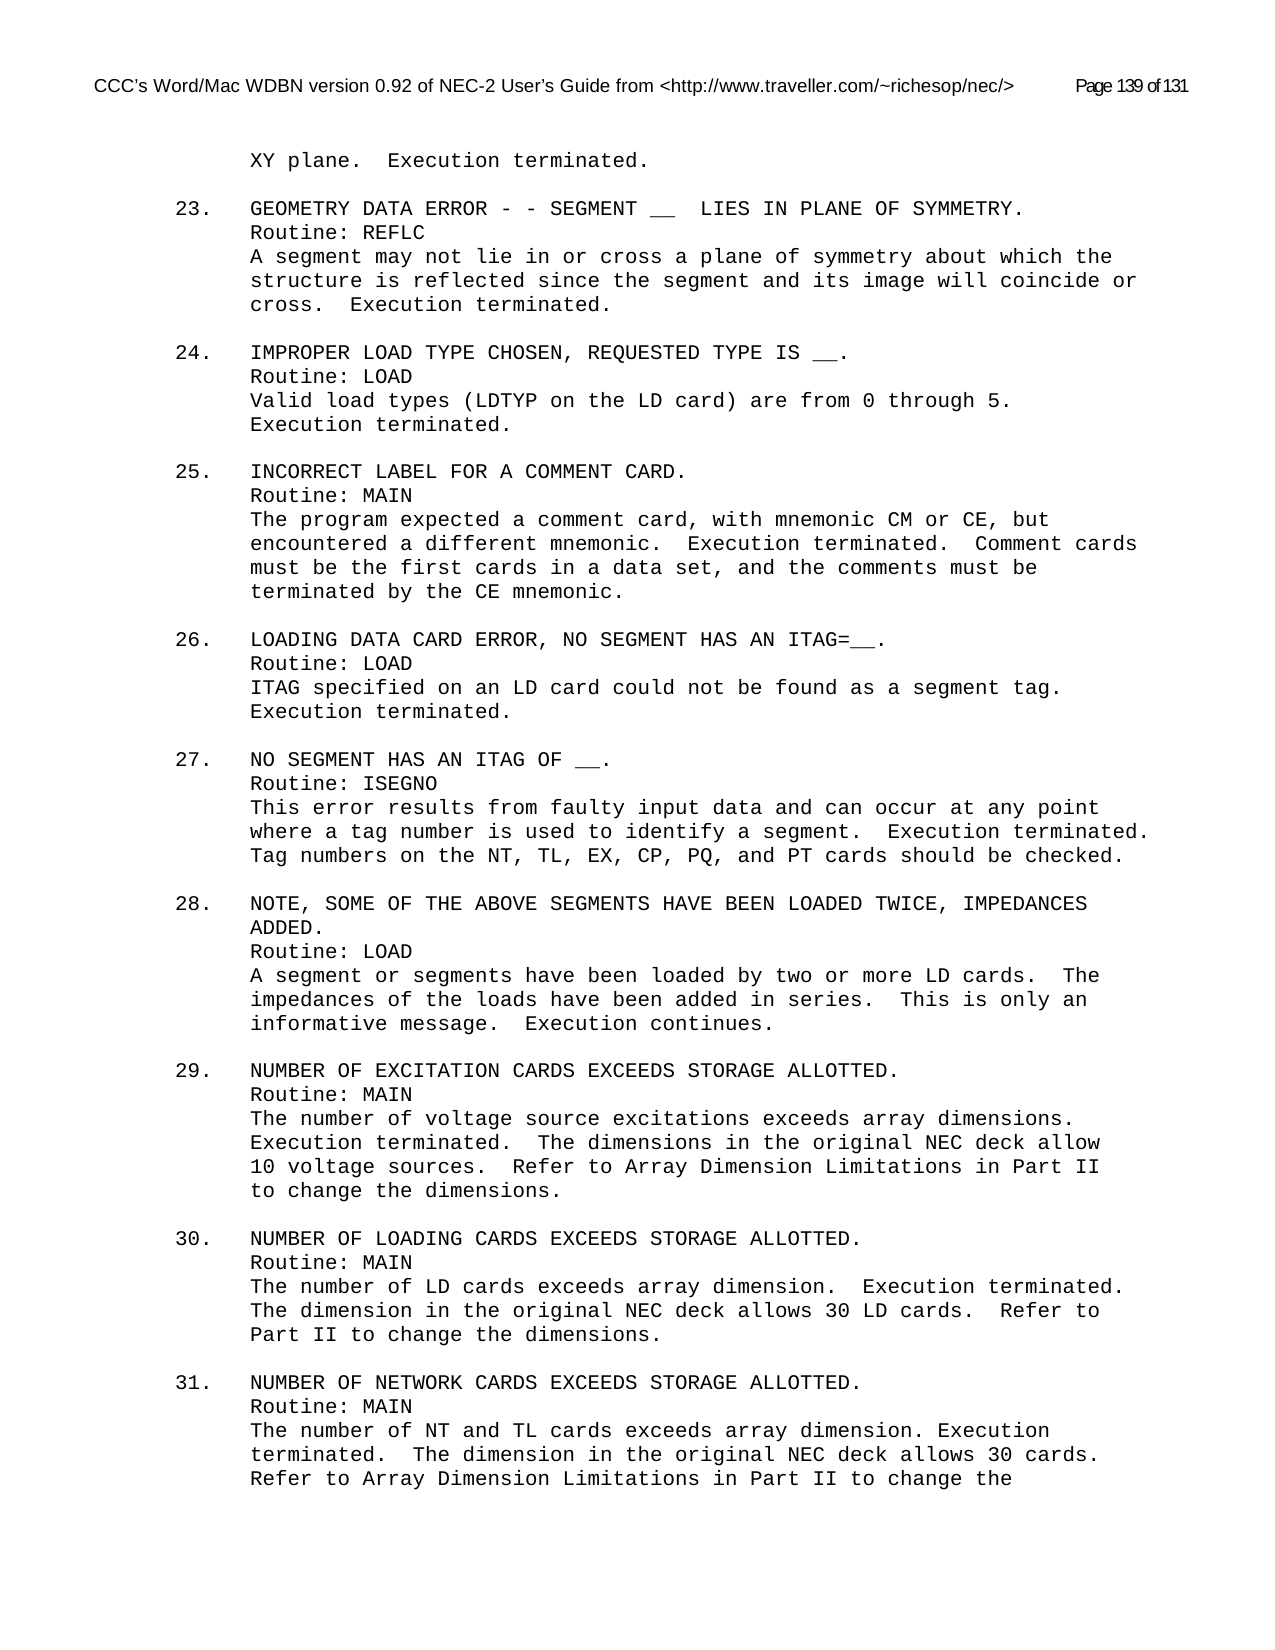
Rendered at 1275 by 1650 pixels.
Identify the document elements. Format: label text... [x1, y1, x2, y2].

text terminated by the CE mnemonic. [150, 581, 1181, 605]
text 10 voltage sources. Refer to Array Dimension Limitations in Part II [150, 1156, 1181, 1180]
text to change the dimensions. [150, 1180, 1181, 1204]
text informative message. Execution continues. [150, 1012, 1181, 1036]
text encountered a different mnemonic. Execution terminated. Comment cards [150, 533, 1181, 557]
text structure is reflected since the segment and its image will coincide or [150, 270, 1181, 294]
text A segment may not lie in or cross a plane of symmetry about which the [150, 246, 1181, 270]
text cross. Execution terminated. [150, 294, 1181, 318]
text The program expected a comment card, with mnemonic CM or CE, but [150, 509, 1181, 533]
text terminated. The dimension in the original NEC deck allows 30 cards. [150, 1444, 1181, 1468]
text Execution terminated. [150, 701, 1181, 725]
text Routine: MAIN [150, 485, 1181, 509]
text Routine: REFLC [150, 222, 1181, 246]
text Valid load types (LDTYP on the LD card) are from 0 through 5. [150, 389, 1181, 413]
text Routine: LOAD [150, 941, 1181, 964]
text 29. NUMBER OF EXCITATION CARDS EXCEEDS STORAGE ALLOTTED. [150, 1060, 1181, 1084]
text Routine: LOAD [150, 366, 1181, 389]
text Routine: MAIN [150, 1084, 1181, 1108]
text 24. IMPROPER LOAD TYPE CHOSEN, REQUESTED TYPE IS __. [150, 342, 1181, 366]
text The number of voltage source excitations exceeds array dimensions. [150, 1108, 1181, 1132]
text 30. NUMBER OF LOADING CARDS EXCEEDS STORAGE ALLOTTED. [150, 1228, 1181, 1252]
text ADDED. [150, 917, 1181, 941]
text XY plane. Execution terminated. [150, 150, 1181, 174]
text ITAG specified on an LD card could not be found as a segment tag. [150, 677, 1181, 701]
text Routine: MAIN [150, 1252, 1181, 1276]
text A segment or segments have been loaded by two or more LD cards. The [150, 964, 1181, 988]
text Part II to change the dimensions. [150, 1324, 1181, 1348]
text 28. NOTE, SOME OF THE ABOVE SEGMENTS HAVE BEEN LOADED TWICE, IMPEDANCES [150, 893, 1181, 917]
text 23. GEOMETRY DATA ERROR - - SEGMENT __ LIES IN PLANE OF SYMMETRY. [150, 198, 1181, 222]
text where a tag number is used to identify a segment. Execution terminated. [150, 821, 1181, 845]
text impedances of the loads have been added in series. This is only an [150, 988, 1181, 1012]
text Execution terminated. The dimensions in the original NEC deck allow [150, 1132, 1181, 1156]
text 25. INCORRECT LABEL FOR A COMMENT CARD. [150, 461, 1181, 485]
text Execution terminated. [150, 413, 1181, 437]
text Refer to Array Dimension Limitations in Part II to change the [150, 1468, 1181, 1492]
text The number of NT and TL cards exceeds array dimension. Execution [150, 1420, 1181, 1444]
text This error results from faulty input data and can occur at any point [150, 797, 1181, 821]
text The dimension in the original NEC deck allows 30 LD cards. Refer to [150, 1300, 1181, 1324]
text 27. NO SEGMENT HAS AN ITAG OF __. [150, 749, 1181, 773]
text Routine: LOAD [150, 653, 1181, 677]
text 31. NUMBER OF NETWORK CARDS EXCEEDS STORAGE ALLOTTED. [150, 1372, 1181, 1396]
text The number of LD cards exceeds array dimension. Execution terminated. [150, 1276, 1181, 1300]
text must be the first cards in a data set, and the comments must be [150, 557, 1181, 581]
text Routine: ISEGNO [150, 773, 1181, 797]
text Tag numbers on the NT, TL, EX, CP, PQ, and PT cards should be checked. [150, 845, 1181, 869]
text 26. LOADING DATA CARD ERROR, NO SEGMENT HAS AN ITAG=__. [150, 629, 1181, 653]
text Routine: MAIN [150, 1396, 1181, 1420]
